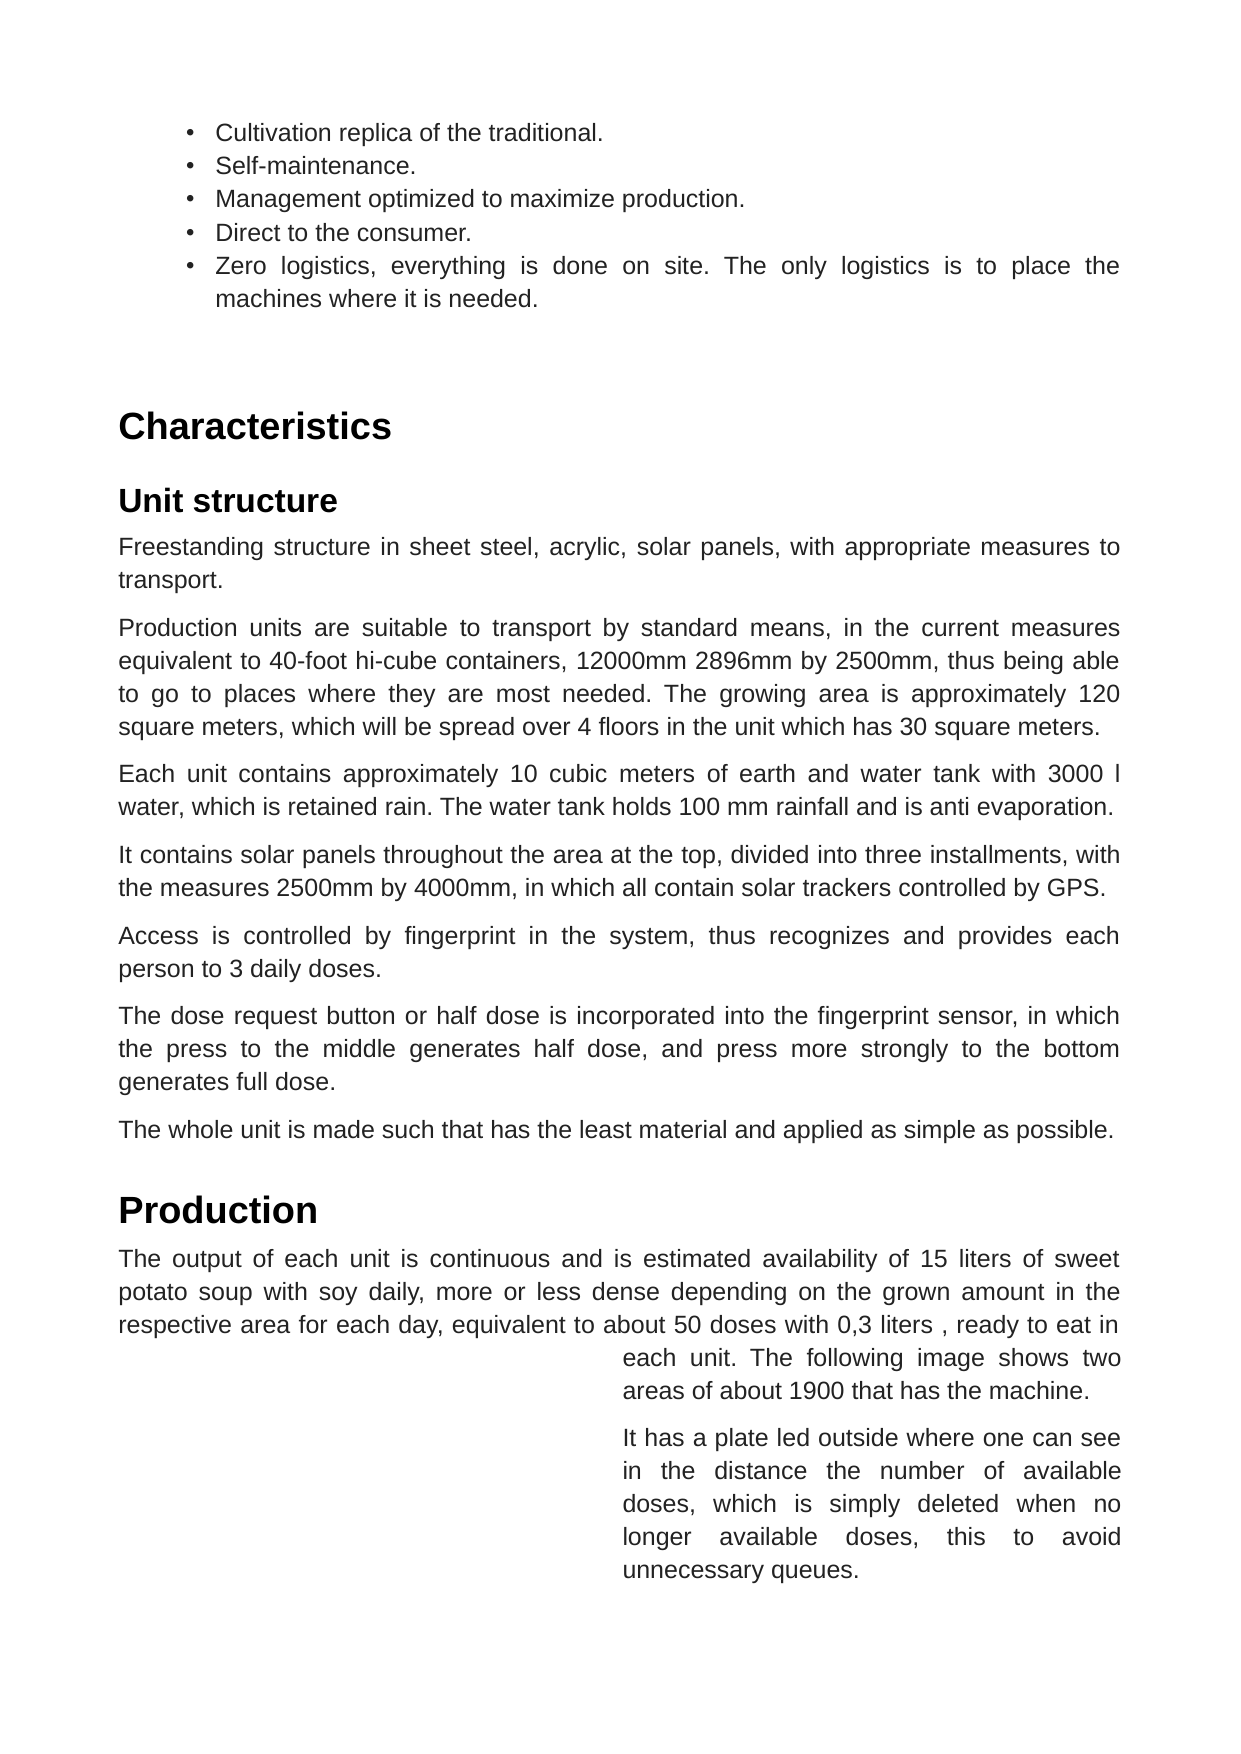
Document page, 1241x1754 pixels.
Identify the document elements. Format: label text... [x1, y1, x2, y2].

subtitle Characteristics [118, 404, 1122, 448]
list Direct to the consumer. [186, 217, 1122, 246]
list Self-maintenance. [186, 151, 1122, 180]
subtitle Unit structure [118, 481, 1122, 519]
text It contains solar panels throughout the area at the top, divided into three installments, with the measures 2500mm by 4000mm, in which all contain solar trackers controlled by GPS. [118, 840, 1122, 902]
text Each unit contains approximately 10 cubic meters of earth and water tank with 3000 l water, which is retained rain. The water tank holds 100 mm rainfall and is anti evaporation. [118, 759, 1122, 821]
subtitle Production [118, 1187, 1122, 1231]
text Freestanding structure in sheet steel, acrylic, solar panels, with appropriate measures to transport. [118, 532, 1122, 594]
list Cultivation replica of the traditional. [186, 118, 1122, 147]
list Management optimized to maximize production. [186, 184, 1122, 213]
text Access is controlled by fingerprint in the system, thus recognizes and provides each person to 3 daily doses. [118, 921, 1122, 982]
text It has a plate led outside where one can see in the distance the number of available doses, which is simply deleted when no longer available doses, this to avoid unnecessary queues. [118, 1423, 1122, 1584]
text The dose request button or half dose is incorporated into the fingerprint sensor, in which the press to the middle generates half dose, and press more strongly to the bottom generates full dose. [118, 1001, 1122, 1096]
text The whole unit is made such that has the least material and applied as simple as possible. [118, 1115, 1122, 1144]
text Production units are suitable to transport by standard means, in the current measures equivalent to 40-foot hi-cube containers, 12000mm 2896mm by 2500mm, thus being able to go to places where they are most needed. The growing area is approximately 120 square meters, which will be spread over 4 floors in the unit which has 30 square meters. [118, 613, 1122, 741]
text The output of each unit is continuous and is estimated availability of 15 liters of sweet potato soup with soy daily, more or less dense depending on the grown amount in the respective area for each day, equivalent to about 50 doses with 0,3 liters , ready to eat in each unit. The following image shows two areas of about 1900 that has the machine. [118, 1244, 1122, 1404]
list Zero logistics, everything is done on site. The only logistics is to place the machines where it is needed. [186, 251, 1122, 312]
